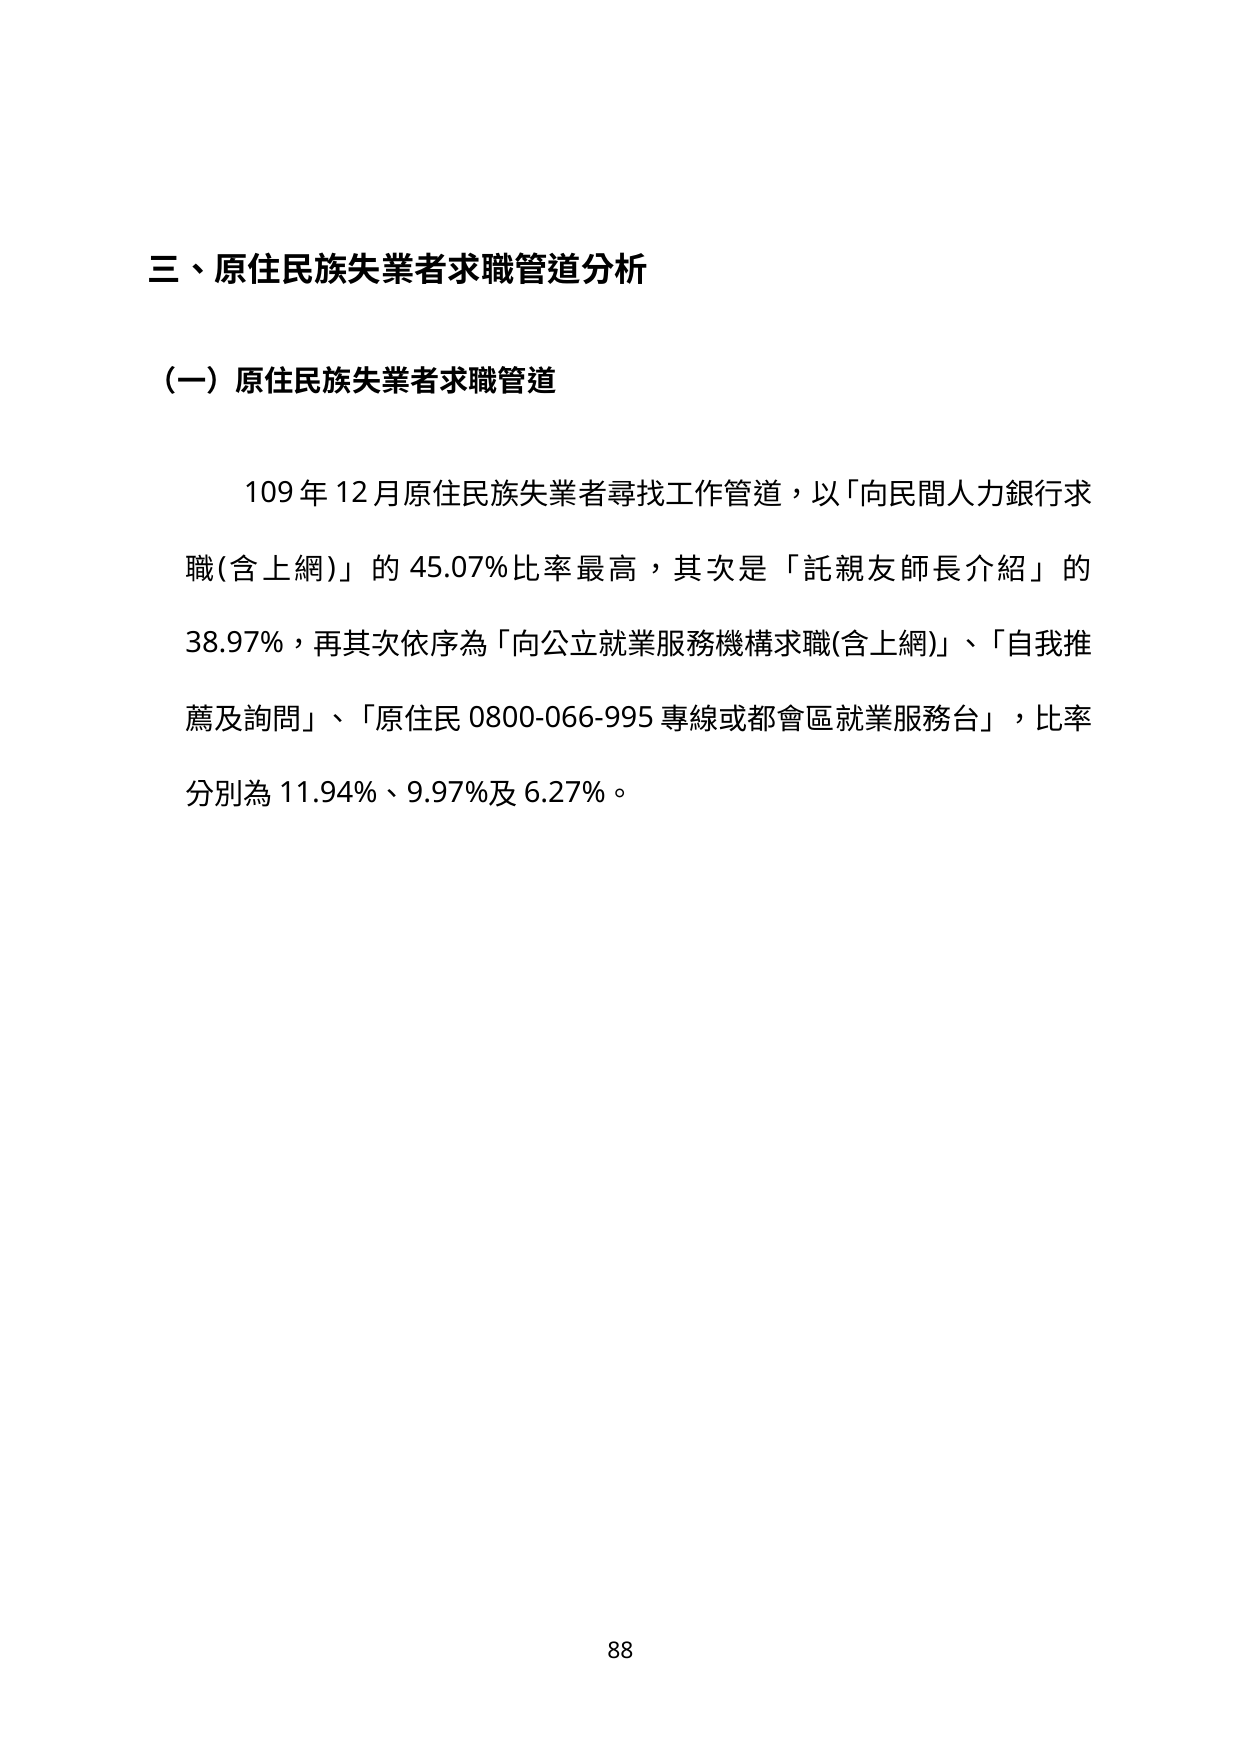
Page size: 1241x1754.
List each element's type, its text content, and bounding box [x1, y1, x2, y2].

text 109年12月原住民族失業者尋找工作管道，以「向民間人力銀行求職(含上網)」的45.07%比率最高，其次是「託親友師長介紹」的38.97%，再其次依序為「向公立就業服務機構求職(含上網)」、「自我推薦及詢問」、「原住民0800-066-995專線或都會區就業服務台」，比率分別為11.94%、9.97%及6.27%。 [185, 448, 1092, 823]
text （一）原住民族失業者求職管道 [148, 335, 1092, 410]
text 三、原住民族失業者求職管道分析 [148, 223, 1092, 298]
